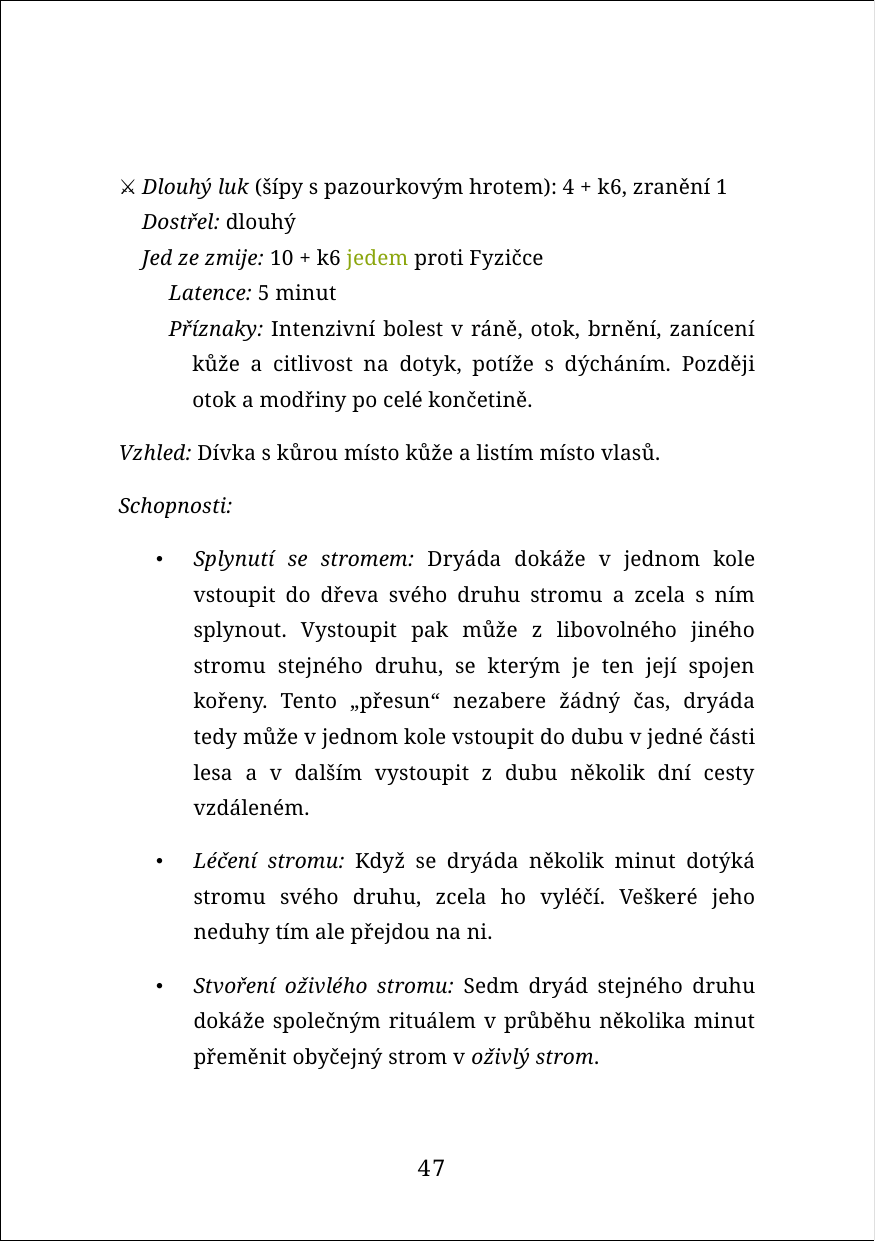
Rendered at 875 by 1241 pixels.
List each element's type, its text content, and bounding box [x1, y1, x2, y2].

list Stvoření oživlého stromu: Sedm dryád stejného druhu dokáže společným rituálem v průběhu několika minut přeměnit obyčejný strom v oživlý strom. [156, 971, 756, 1070]
text Vzhled: Dívka s kůrou místo kůže a listím místo vlasů. [118, 438, 756, 467]
text ⚔ Dlouhý luk (šípy s pazourkovým hrotem): 4 + k6, zranění 1 [118, 172, 756, 200]
text Jed ze zmije: 10 + k6 jedem proti Fyzičce [142, 243, 756, 271]
list Léčení stromu: Když se dryáda několik minut dotýká stromu svého druhu, zcela ho vyléčí. Veškeré jeho neduhy tím ale přejdou na ni. [156, 846, 756, 946]
text Latence: 5 minut [168, 278, 756, 307]
text Příznaky: Intenzivní bolest v ráně, otok, brnění, zanícení kůže a citlivost na dotyk, potíže s dýcháním. Později otok a modřiny po celé končetině. [168, 314, 756, 413]
text Schopnosti: [118, 491, 756, 520]
text Dostřel: dlouhý [142, 207, 756, 236]
list Splynutí se stromem: Dryáda dokáže v jednom kole vstoupit do dřeva svého druhu stromu a zcela s ním splynout. Vystoupit pak může z libovolného jiného stromu stejného druhu, se kterým je ten její spojen kořeny. Tento „přesun“ nezabere žádný čas, dryáda tedy může v jednom kole vstoupit do dubu v jedné části lesa a v dalším vystoupit z dubu několik dní cesty vzdáleném. [156, 544, 756, 822]
